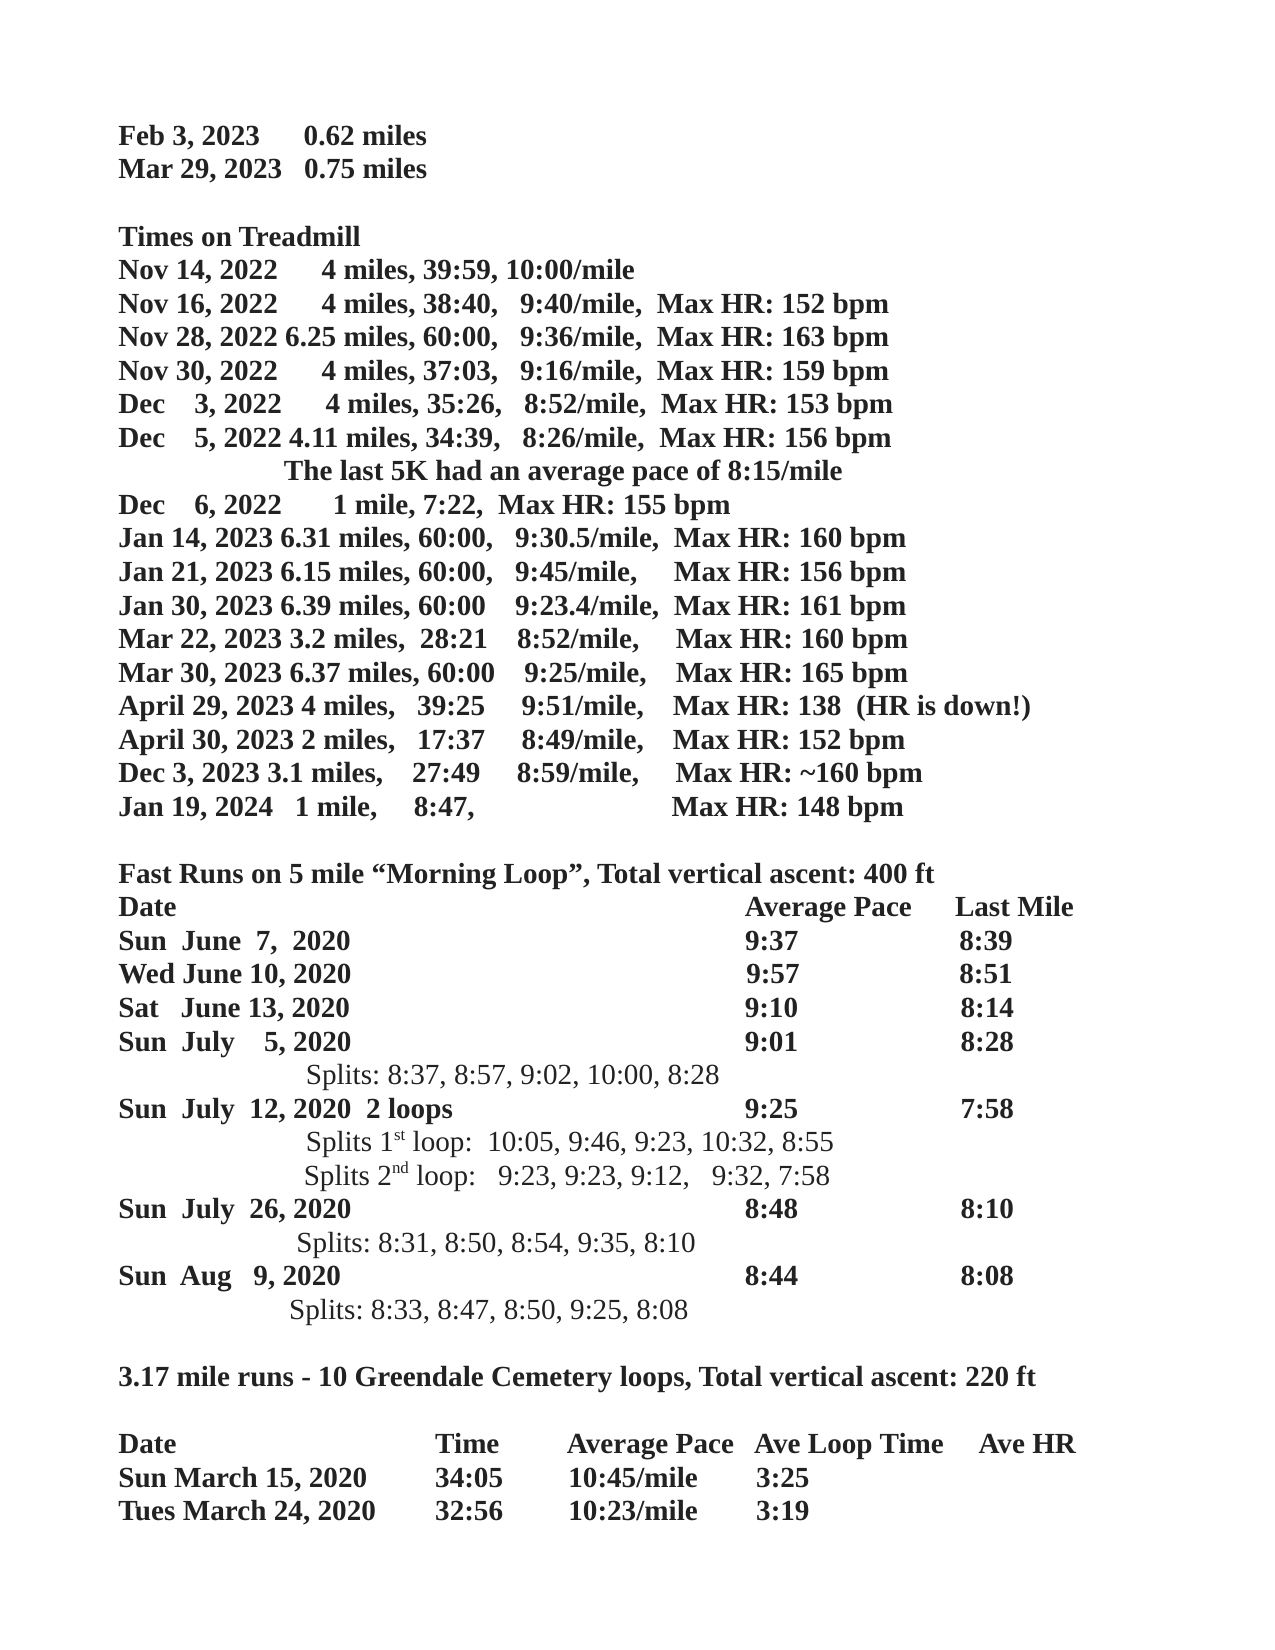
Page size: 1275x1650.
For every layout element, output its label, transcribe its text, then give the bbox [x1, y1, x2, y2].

text Sun March 15, 2020 34:05 10:45/mile 3:25 [118, 1460, 1161, 1493]
list 3.17 mile runs - 10 Greendale Cemetery loops, Total vertical ascent: 220 ft [118, 1359, 1161, 1393]
text Date Time Average Pace Ave Loop Time Ave HR [118, 1426, 1161, 1460]
text Date Average Pace Last Mile [118, 889, 1161, 923]
text April 29, 2023 4 miles, 39:25 9:51/mile, Max HR: 138 (HR is down!) [118, 688, 1161, 722]
text Sun June 7, 2020 9:37 8:39 [118, 923, 1161, 957]
text Feb 3, 2023 0.62 miles [118, 118, 1161, 152]
text Dec 3, 2023 3.1 miles, 27:49 8:59/mile, Max HR: ~160 bpm [118, 755, 1161, 789]
text Nov 28, 2022 6.25 miles, 60:00, 9:36/mile, Max HR: 163 bpm [118, 319, 1161, 353]
text Dec 5, 2022 4.11 miles, 34:39, 8:26/mile, Max HR: 156 bpm [118, 420, 1161, 453]
text The last 5K had an average pace of 8:15/mile [118, 453, 1161, 487]
text Splits 2nd loop: 9:23, 9:23, 9:12, 9:32, 7:58 [118, 1158, 1161, 1191]
text Nov 14, 2022 4 miles, 39:59, 10:00/mile [118, 252, 1161, 286]
text Wed June 10, 2020 9:57 8:51 [118, 957, 1161, 990]
text Mar 22, 2023 3.2 miles, 28:21 8:52/mile, Max HR: 160 bpm [118, 621, 1161, 655]
text Sat June 13, 2020 9:10 8:14 Sun July 5, 2020 9:01 8:28 Splits: 8:37, 8:57, 9:02, 10:00, 8:28 Sun July 12, 2020 2 loops 9:25 7:58 Splits 1st loop: 10:05, 9:46, 9:23, 10:32, 8:55 [118, 990, 1161, 1158]
text Mar 29, 2023 0.75 miles [118, 152, 1161, 185]
text Jan 30, 2023 6.39 miles, 60:00 9:23.4/mile, Max HR: 161 bpm [118, 588, 1161, 621]
text Times on Treadmill [118, 219, 1161, 252]
text Dec 3, 2022 4 miles, 35:26, 8:52/mile, Max HR: 153 bpm [118, 386, 1161, 420]
text Fast Runs on 5 mile “Morning Loop”, Total vertical ascent: 400 ft [118, 856, 1161, 889]
text Nov 30, 2022 4 miles, 37:03, 9:16/mile, Max HR: 159 bpm [118, 353, 1161, 386]
text Jan 21, 2023 6.15 miles, 60:00, 9:45/mile, Max HR: 156 bpm [118, 554, 1161, 588]
text Tues March 24, 2020 32:56 10:23/mile 3:19 [118, 1493, 1161, 1527]
text Jan 14, 2023 6.31 miles, 60:00, 9:30.5/mile, Max HR: 160 bpm [118, 521, 1161, 554]
text Sun July 26, 2020 8:48 8:10 Splits: 8:31, 8:50, 8:54, 9:35, 8:10 [118, 1191, 1161, 1258]
text Dec 6, 2022 1 mile, 7:22, Max HR: 155 bpm [118, 487, 1161, 521]
text Nov 16, 2022 4 miles, 38:40, 9:40/mile, Max HR: 152 bpm [118, 286, 1161, 319]
text April 30, 2023 2 miles, 17:37 8:49/mile, Max HR: 152 bpm [118, 722, 1161, 755]
text Sun Aug 9, 2020 8:44 8:08 Splits: 8:33, 8:47, 8:50, 9:25, 8:08 [118, 1258, 1161, 1326]
text Mar 30, 2023 6.37 miles, 60:00 9:25/mile, Max HR: 165 bpm [118, 655, 1161, 688]
text Jan 19, 2024 1 mile, 8:47, Max HR: 148 bpm [118, 789, 1161, 822]
